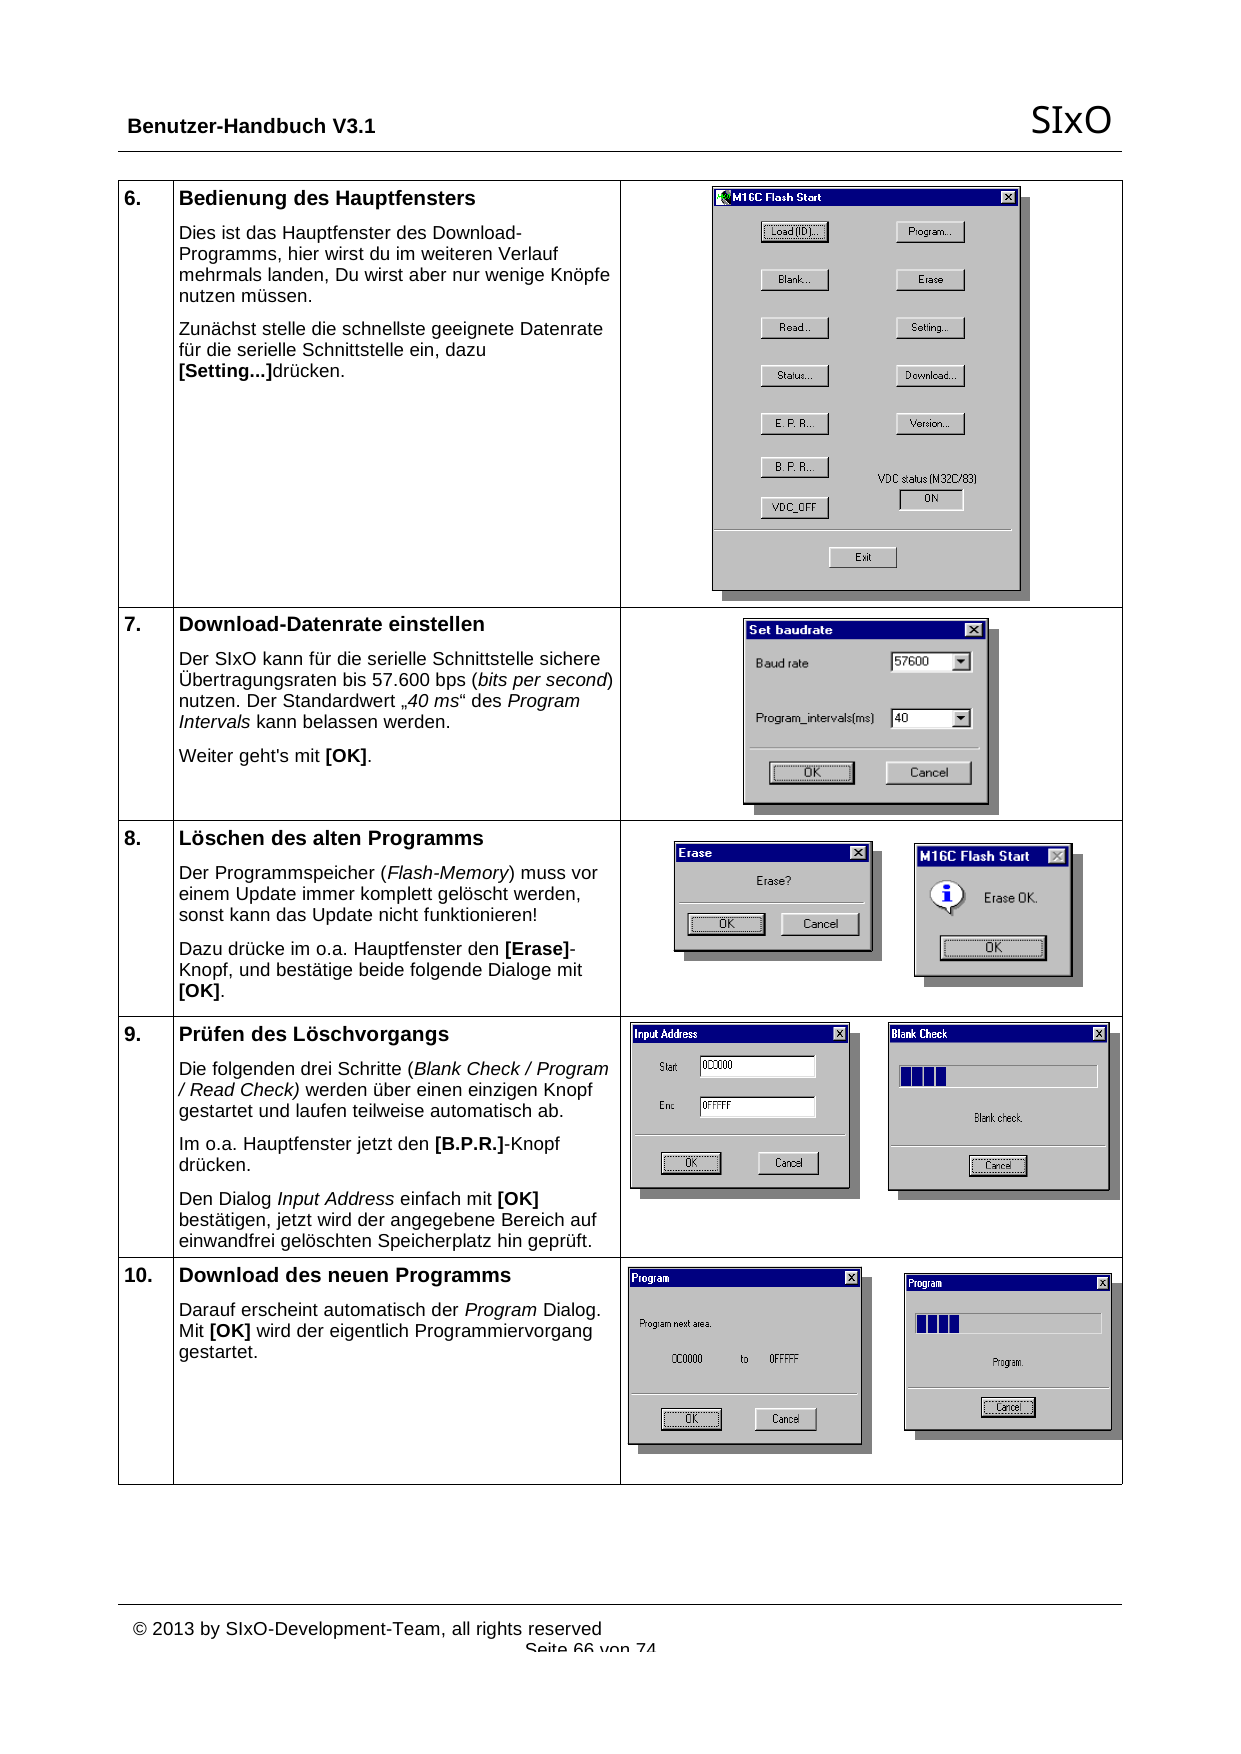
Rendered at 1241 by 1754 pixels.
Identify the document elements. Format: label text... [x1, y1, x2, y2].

picture [744, 619, 988, 804]
table_cell Löschen des alten Programms Der Programmspeicher (Flash-Memory) muss vor einem Update immer komplett gelöscht werden, sonst kann das Update nicht funktionieren! Dazu drücke im o.a. Hauptfenster den [Erase]-Knopf, und bestätige beide folgende Dialoge mit [OK]. [174, 821, 620, 1016]
table_cell Download-Datenrate einstellen Der SIxO kann für die serielle Schnittstelle sichere Übertragungsraten bis 57.600 bps (bits per second) nutzen. Der Standardwert „40 ms“ des Program Intervals kann belassen werden. Weiter geht's mit [OK]. [174, 608, 620, 820]
table_cell 10. [119, 1258, 173, 1484]
table_cell Prüfen des Löschvorgangs Die folgenden drei Schritte (Blank Check / Program / Read Check) werden über einen einzigen Knopf gestartet und laufen teilweise automatisch ab. Im o.a. Hauptfenster jetzt den [B.P.R.]-Knopf drücken. Den Dialog Input Address einfach mit [OK] bestätigen, jetzt wird der angegebene Bereich auf einwandfrei gelöschten Speicherplatz hin geprüft. [174, 1017, 620, 1257]
table_cell 8. [119, 821, 173, 1016]
picture [631, 1023, 849, 1188]
table_cell 9. [119, 1017, 173, 1257]
picture [915, 844, 1072, 976]
table_cell Bedienung des Hauptfensters Dies ist das Hauptfenster des Download-Programms, hier wirst du im weiteren Verlauf mehrmals landen, Du wirst aber nur wenige Knöpfe nutzen müssen. Zunächst stelle die schnellste geeignete Datenrate für die serielle Schnittstelle ein, dazu [Setting...]drücken. [174, 181, 620, 607]
table_cell [621, 821, 1122, 843]
table_cell [621, 844, 1122, 1016]
picture [713, 187, 1020, 590]
table_cell [621, 181, 1122, 607]
table_cell 6. [119, 181, 173, 607]
table_cell [621, 608, 1122, 820]
picture [889, 1023, 1109, 1190]
table_cell [621, 1258, 1122, 1484]
table_cell [621, 1017, 1122, 1257]
picture [905, 1274, 1111, 1430]
table_cell Download des neuen Programms Darauf erscheint automatisch der Program Dialog. Mit [OK] wird der eigentlich Programmiervorgang gestartet. [174, 1258, 620, 1484]
picture [675, 842, 872, 951]
picture [629, 1268, 861, 1444]
table_cell 7. [119, 608, 173, 820]
